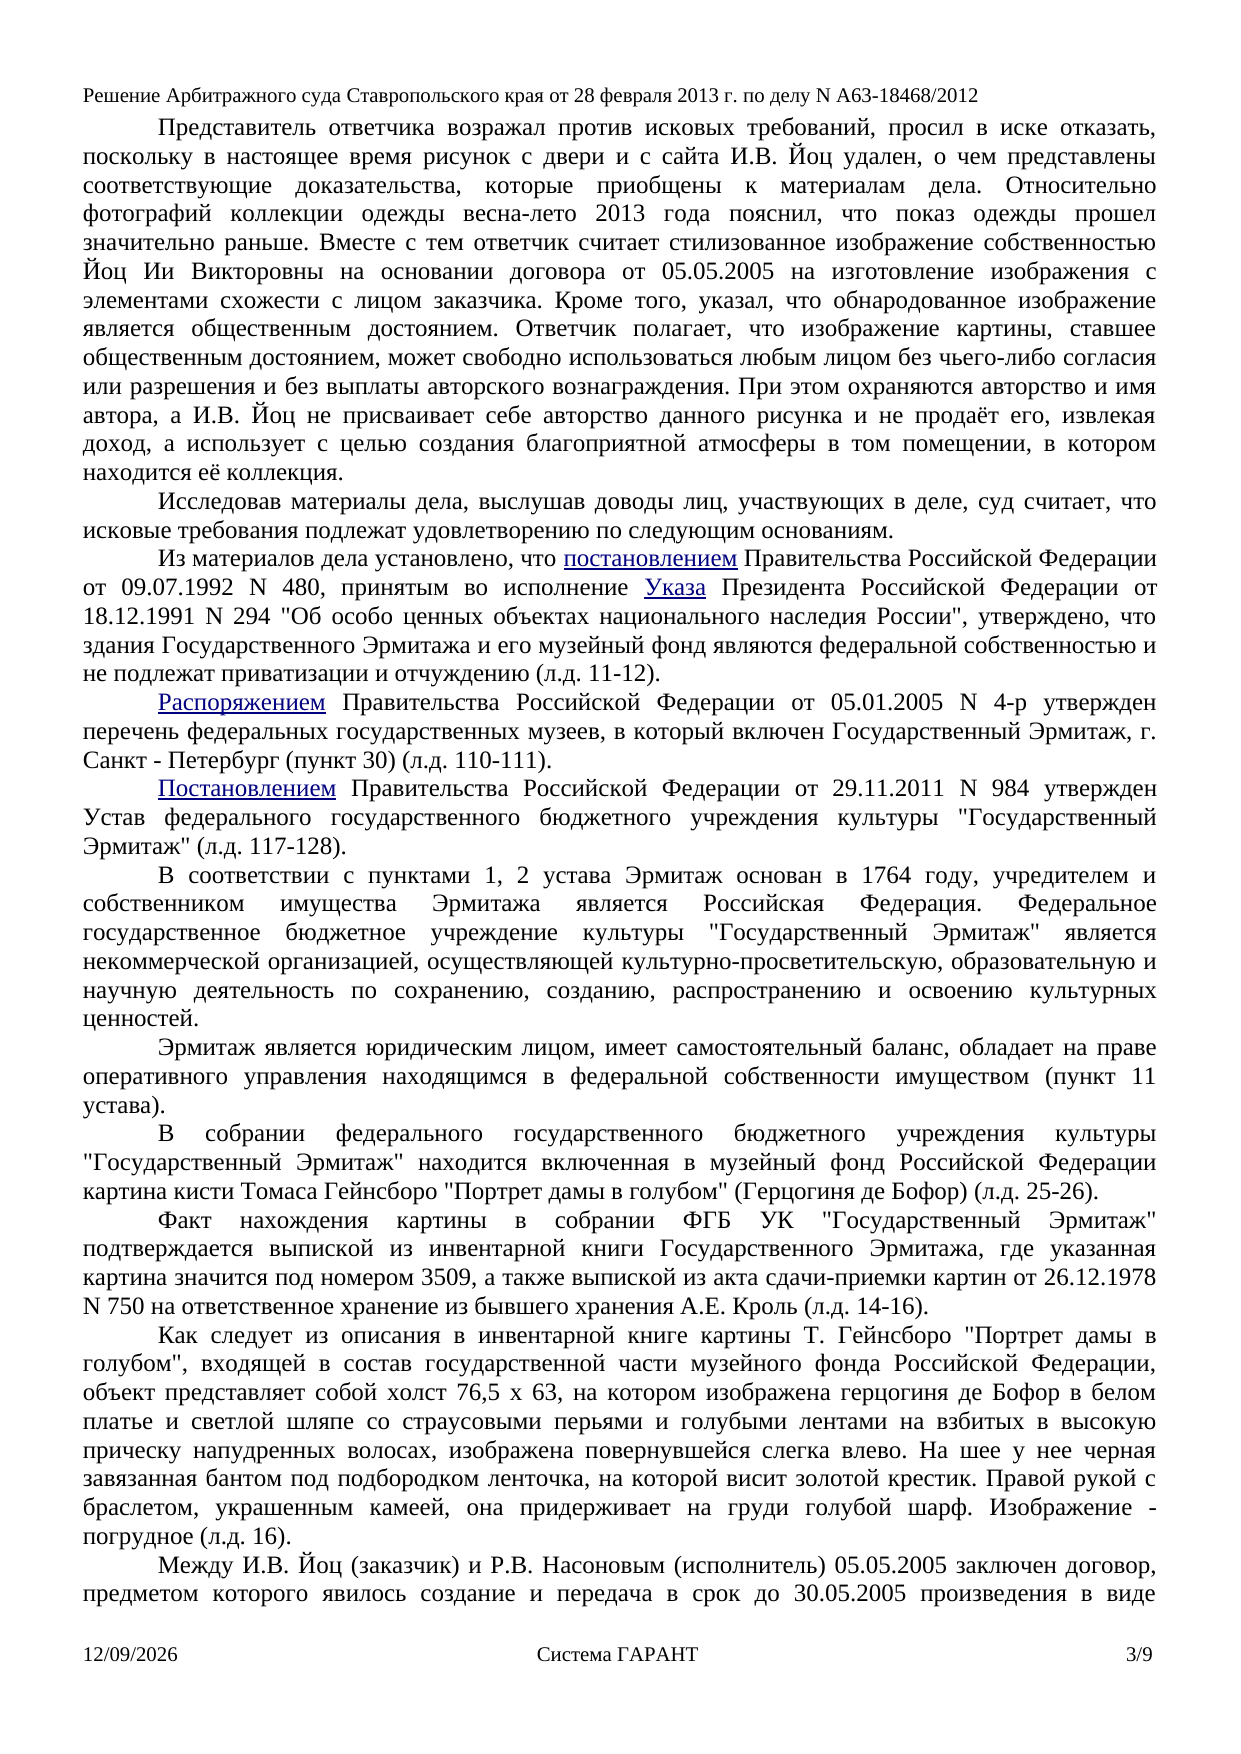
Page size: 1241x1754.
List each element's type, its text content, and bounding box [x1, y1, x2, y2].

text Исследовав материалы дела, выслушав доводы лиц, участвующих в деле, суд считает, что исковые требования подлежат удовлетворению по следующим основаниям. [83, 486, 1157, 543]
text Постановлением Правительства Российской Федерации от 29.11.2011 N 984 утвержден Устав федерального государственного бюджетного учреждения культуры "Государственный Эрмитаж" (л.д. 117-128). [83, 773, 1157, 860]
text Представитель ответчика возражал против исковых требований, просил в иске отказать, поскольку в настоящее время рисунок с двери и с сайта И.В. Йоц удален, о чем представлены соответствующие доказательства, которые приобщены к материалам дела. Относительно фотографий коллекции одежды весна-лето 2013 года пояснил, что показ одежды прошел значительно раньше. Вместе с тем ответчик считает стилизованное изображение собственностью Йоц Ии Викторовны на основании договора от 05.05.2005 на изготовление изображения с элементами схожести с лицом заказчика. Кроме того, указал, что обнародованное изображение является общественным достоянием. Ответчик полагает, что изображение картины, ставшее общественным достоянием, может свободно использоваться любым лицом без чьего-либо согласия или разрешения и без выплаты авторского вознаграждения. При этом охраняются авторство и имя автора, а И.В. Йоц не присваивает себе авторство данного рисунка и не продаёт его, извлекая доход, а использует с целью создания благоприятной атмосферы в том помещении, в котором находится её коллекция. [83, 112, 1157, 486]
text Между И.В. Йоц (заказчик) и Р.В. Насоновым (исполнитель) 05.05.2005 заключен договор, предметом которого явилось создание и передача в срок до 30.05.2005 произведения в виде [83, 1550, 1157, 1607]
text Эрмитаж является юридическим лицом, имеет самостоятельный баланс, обладает на праве оперативного управления находящимся в федеральной собственности имуществом (пункт 11 устава). [83, 1032, 1157, 1118]
text Из материалов дела установлено, что постановлением Правительства Российской Федерации от 09.07.1992 N 480, принятым во исполнение Указа Президента Российской Федерации от 18.12.1991 N 294 "Об особо ценных объектах национального наследия России", утверждено, что здания Государственного Эрмитажа и его музейный фонд являются федеральной собственностью и не подлежат приватизации и отчуждению (л.д. 11-12). [83, 543, 1157, 687]
text В собрании федерального государственного бюджетного учреждения культуры "Государственный Эрмитаж" находится включенная в музейный фонд Российской Федерации картина кисти Томаса Гейнсборо "Портрет дамы в голубом" (Герцогиня де Бофор) (л.д. 25-26). [83, 1118, 1157, 1205]
text Распоряжением Правительства Российской Федерации от 05.01.2005 N 4-р утвержден перечень федеральных государственных музеев, в который включен Государственный Эрмитаж, г. Санкт - Петербург (пункт 30) (л.д. 110-111). [83, 687, 1157, 773]
text В соответствии с пунктами 1, 2 устава Эрмитаж основан в 1764 году, учредителем и собственником имущества Эрмитажа является Российская Федерация. Федеральное государственное бюджетное учреждение культуры "Государственный Эрмитаж" является некоммерческой организацией, осуществляющей культурно-просветительскую, образовательную и научную деятельность по сохранению, созданию, распространению и освоению культурных ценностей. [83, 860, 1157, 1032]
text Как следует из описания в инвентарной книге картины Т. Гейнсборо "Портрет дамы в голубом", входящей в состав государственной части музейного фонда Российской Федерации, объект представляет собой холст 76,5 х 63, на котором изображена герцогиня де Бофор в белом платье и светлой шляпе со страусовыми перьями и голубыми лентами на взбитых в высокую прическу напудренных волосах, изображена повернувшейся слегка влево. На шее у нее черная завязанная бантом под подбородком ленточка, на которой висит золотой крестик. Правой рукой с браслетом, украшенным камеей, она придерживает на груди голубой шарф. Изображение - погрудное (л.д. 16). [83, 1320, 1157, 1550]
text Факт нахождения картины в собрании ФГБ УК "Государственный Эрмитаж" подтверждается выпиской из инвентарной книги Государственного Эрмитажа, где указанная картина значится под номером 3509, а также выпиской из акта сдачи-приемки картин от 26.12.1978 N 750 на ответственное хранение из бывшего хранения А.Е. Кроль (л.д. 14-16). [83, 1205, 1157, 1320]
